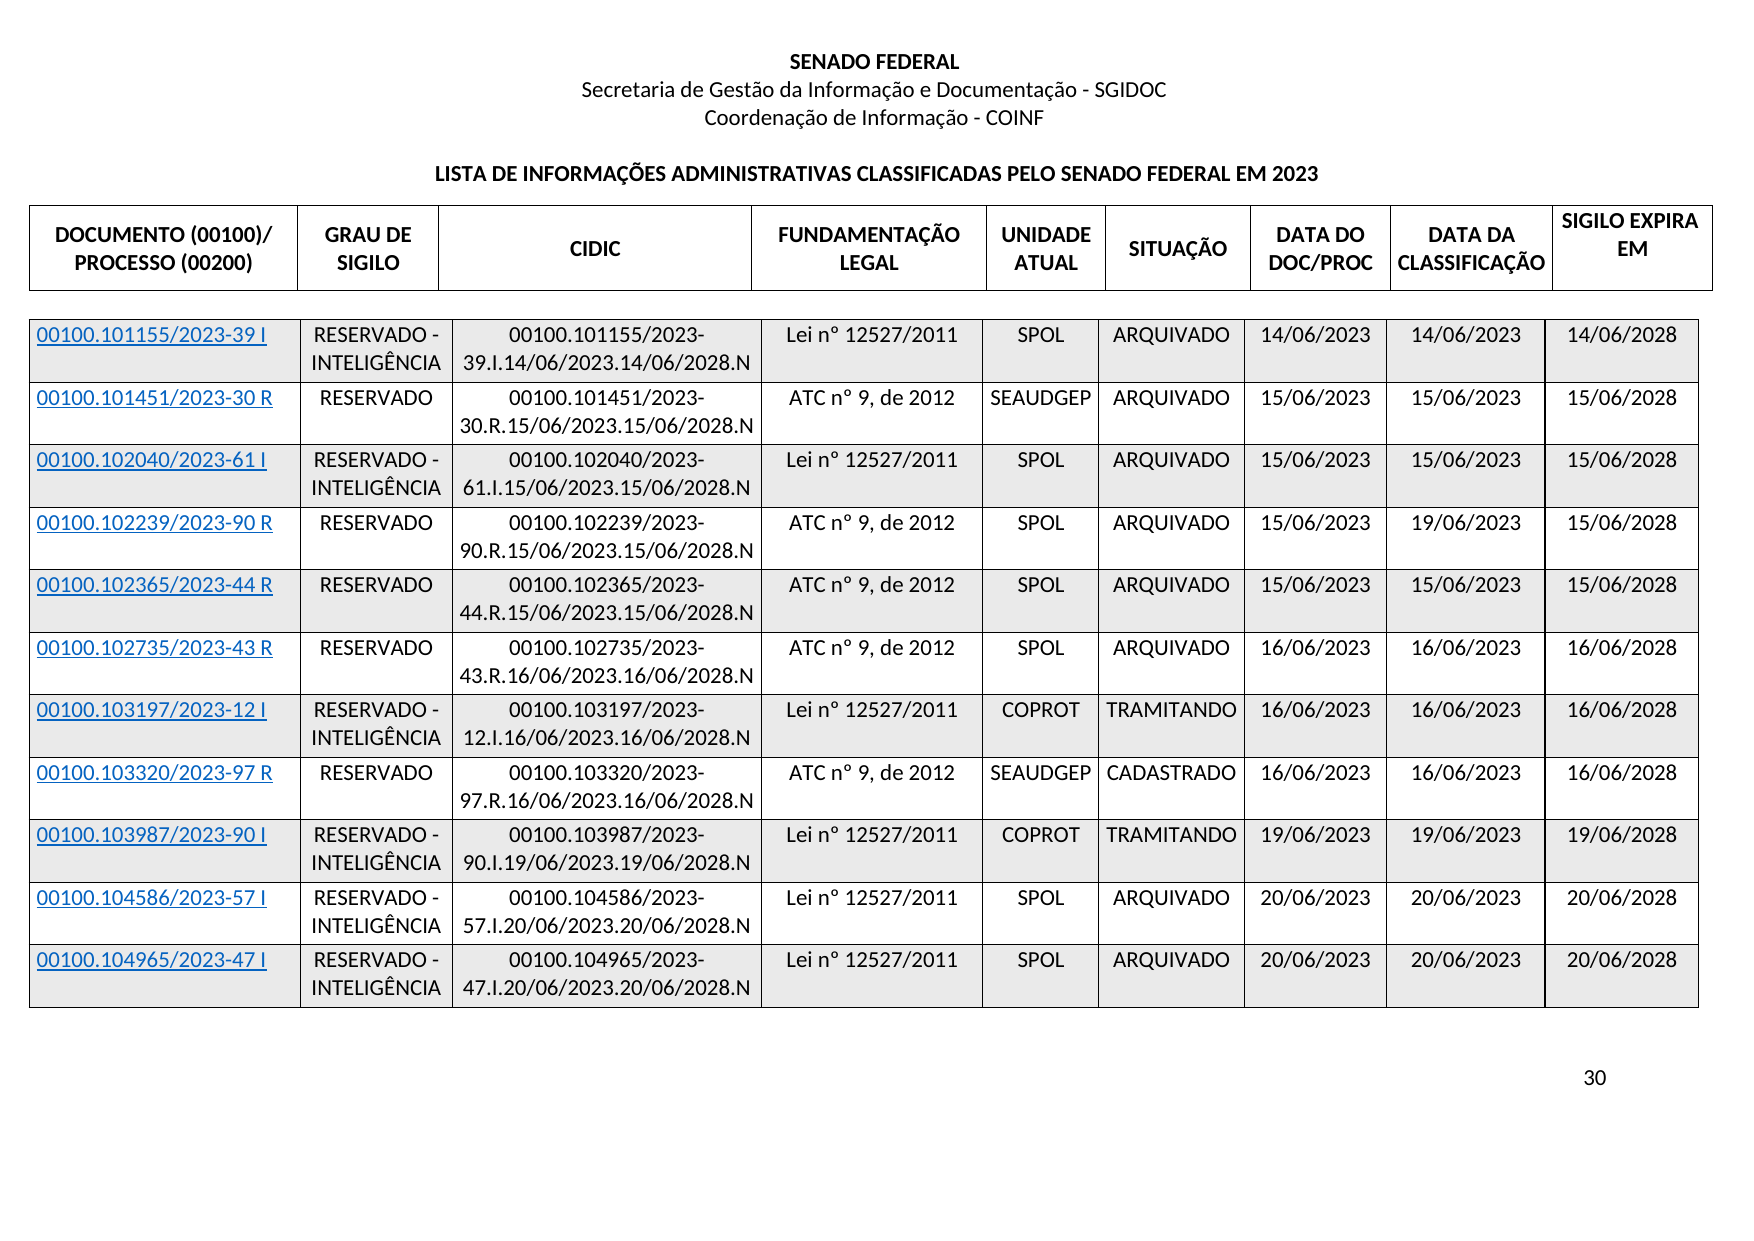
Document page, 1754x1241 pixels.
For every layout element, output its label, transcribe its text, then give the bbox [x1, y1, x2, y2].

table_cell 20/06/2023 [1245, 945, 1386, 1007]
table_cell 00100.101155/2023-39.I.14/06/2023.14/06/2028.N [453, 320, 761, 382]
table_cell ARQUIVADO [1099, 383, 1244, 444]
table_cell 20/06/2028 [1546, 883, 1698, 944]
table_cell 16/06/2023 [1387, 758, 1544, 819]
table_cell RESERVADO [301, 508, 452, 569]
table_cell 15/06/2023 [1387, 570, 1544, 632]
table_cell 15/06/2028 [1546, 570, 1698, 632]
table_cell COPROT [983, 695, 1098, 757]
table_cell ARQUIVADO [1099, 883, 1244, 944]
table_cell Lei nº 12527/2011 [762, 445, 982, 507]
table_cell ATC nº 9, de 2012 [762, 758, 982, 819]
table_cell 19/06/2023 [1245, 820, 1386, 882]
table_cell 19/06/2028 [1546, 820, 1698, 882]
table_cell 00100.103197/2023-12.I.16/06/2023.16/06/2028.N [453, 695, 761, 757]
table_cell 15/06/2023 [1387, 383, 1544, 444]
table_cell Lei nº 12527/2011 [762, 820, 982, 882]
table_cell ARQUIVADO [1099, 508, 1244, 569]
table_cell [1699, 882, 1713, 944]
table_cell Lei nº 12527/2011 [762, 945, 982, 1007]
table_cell 00100.104965/2023-47 I [30, 945, 300, 1007]
table_cell 00100.102239/2023-90.R.15/06/2023.15/06/2028.N [453, 508, 761, 569]
table_cell 00100.104586/2023-57.I.20/06/2023.20/06/2028.N [453, 883, 761, 944]
table_cell SPOL [983, 883, 1098, 944]
table_cell 20/06/2028 [1546, 945, 1698, 1007]
table_cell Lei nº 12527/2011 [762, 320, 982, 382]
table_cell 16/06/2023 [1245, 758, 1386, 819]
table_cell [1699, 819, 1713, 882]
table_cell 00100.102365/2023-44.R.15/06/2023.15/06/2028.N [453, 570, 761, 632]
table_cell RESERVADO [301, 633, 452, 694]
table_cell 00100.102365/2023-44 R [30, 570, 300, 632]
table_cell 00100.102239/2023-90 R [30, 508, 300, 569]
table_cell ARQUIVADO [1099, 320, 1244, 382]
table_cell 14/06/2028 [1546, 320, 1698, 382]
table_cell 00100.104586/2023-57 I [30, 883, 300, 944]
table_cell 00100.101155/2023-39 I [30, 320, 300, 382]
table_cell 15/06/2023 [1245, 570, 1386, 632]
table_cell TRAMITANDO [1099, 820, 1244, 882]
table_cell [1699, 694, 1713, 757]
table_cell RESERVADO - INTELIGÊNCIA [301, 320, 452, 382]
table_cell 19/06/2023 [1387, 820, 1544, 882]
table_cell RESERVADO - INTELIGÊNCIA [301, 695, 452, 757]
table_cell 00100.102040/2023-61 I [30, 445, 300, 507]
table_cell [1699, 944, 1713, 1007]
table_cell 16/06/2023 [1387, 633, 1544, 694]
table_cell SPOL [983, 633, 1098, 694]
table_cell 00100.102040/2023-61.I.15/06/2023.15/06/2028.N [453, 445, 761, 507]
table_cell 16/06/2028 [1546, 758, 1698, 819]
table_cell 00100.103320/2023-97.R.16/06/2023.16/06/2028.N [453, 758, 761, 819]
table_cell RESERVADO - INTELIGÊNCIA [301, 445, 452, 507]
table_cell 00100.101451/2023-30.R.15/06/2023.15/06/2028.N [453, 383, 761, 444]
table_cell ATC nº 9, de 2012 [762, 570, 982, 632]
table_cell ATC nº 9, de 2012 [762, 383, 982, 444]
table_cell RESERVADO - INTELIGÊNCIA [301, 945, 452, 1007]
table_cell RESERVADO [301, 383, 452, 444]
table_cell ATC nº 9, de 2012 [762, 633, 982, 694]
table_cell 00100.101451/2023-30 R [30, 383, 300, 444]
table_cell 00100.103320/2023-97 R [30, 758, 300, 819]
table_cell 20/06/2023 [1387, 883, 1544, 944]
table_cell SPOL [983, 570, 1098, 632]
table_cell 16/06/2023 [1387, 695, 1544, 757]
table_cell COPROT [983, 820, 1098, 882]
table_cell SPOL [983, 945, 1098, 1007]
table_cell 19/06/2023 [1387, 508, 1544, 569]
table_cell 16/06/2028 [1546, 633, 1698, 694]
table_cell 00100.103987/2023-90 I [30, 820, 300, 882]
table_cell 20/06/2023 [1245, 883, 1386, 944]
table_cell 00100.104965/2023-47.I.20/06/2023.20/06/2028.N [453, 945, 761, 1007]
table_cell ARQUIVADO [1099, 570, 1244, 632]
table_cell 15/06/2023 [1245, 508, 1386, 569]
table_cell [1699, 757, 1713, 819]
table_cell ARQUIVADO [1099, 633, 1244, 694]
table_cell 15/06/2023 [1245, 445, 1386, 507]
table_cell SPOL [983, 320, 1098, 382]
table_cell 15/06/2028 [1546, 383, 1698, 444]
table_cell ARQUIVADO [1099, 445, 1244, 507]
table_cell 00100.103987/2023-90.I.19/06/2023.19/06/2028.N [453, 820, 761, 882]
table_cell TRAMITANDO [1099, 695, 1244, 757]
table_cell RESERVADO - INTELIGÊNCIA [301, 820, 452, 882]
table_cell SPOL [983, 508, 1098, 569]
table_cell [1699, 444, 1713, 507]
table_cell 00100.102735/2023-43.R.16/06/2023.16/06/2028.N [453, 633, 761, 694]
table_cell 16/06/2023 [1245, 695, 1386, 757]
table_cell Lei nº 12527/2011 [762, 695, 982, 757]
table_cell 20/06/2023 [1387, 945, 1544, 1007]
table_cell SEAUDGEP [983, 383, 1098, 444]
table_cell ATC nº 9, de 2012 [762, 508, 982, 569]
table_cell 15/06/2028 [1546, 508, 1698, 569]
table_cell 16/06/2023 [1245, 633, 1386, 694]
table_cell 15/06/2023 [1245, 383, 1386, 444]
table_cell 00100.102735/2023-43 R [30, 633, 300, 694]
table_cell CADASTRADO [1099, 758, 1244, 819]
table_cell RESERVADO [301, 758, 452, 819]
table_cell SPOL [983, 445, 1098, 507]
table_cell 14/06/2023 [1387, 320, 1544, 382]
table_cell 15/06/2023 [1387, 445, 1544, 507]
table_cell Lei nº 12527/2011 [762, 883, 982, 944]
table_cell ARQUIVADO [1099, 945, 1244, 1007]
table_cell 14/06/2023 [1245, 320, 1386, 382]
table_cell 00100.103197/2023-12 I [30, 695, 300, 757]
table_cell [1699, 632, 1713, 694]
table_cell [1699, 319, 1713, 382]
table_cell [1699, 507, 1713, 569]
table_cell 16/06/2028 [1546, 695, 1698, 757]
table_cell [1699, 382, 1713, 444]
table_cell 15/06/2028 [1546, 445, 1698, 507]
table_cell [1699, 569, 1713, 632]
table_cell RESERVADO - INTELIGÊNCIA [301, 883, 452, 944]
table_cell SEAUDGEP [983, 758, 1098, 819]
table_cell RESERVADO [301, 570, 452, 632]
